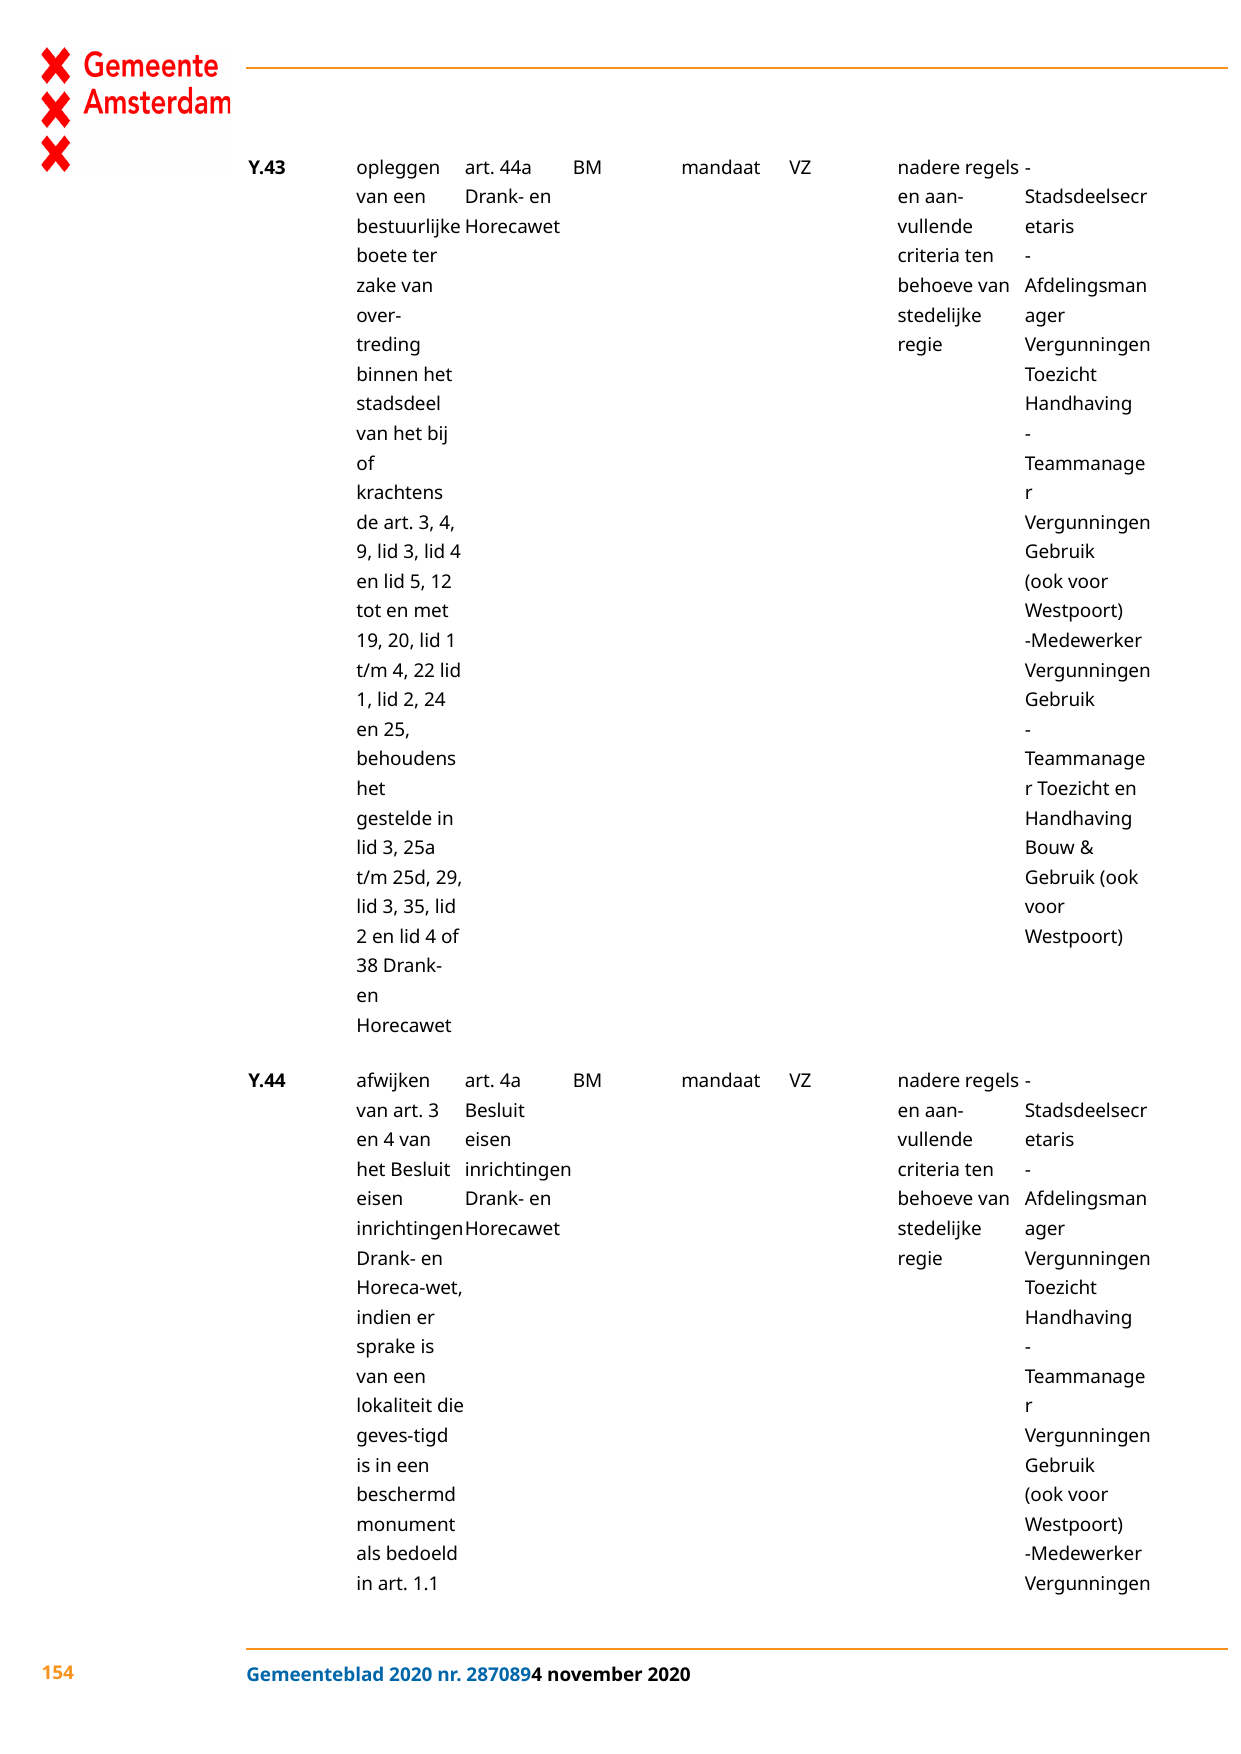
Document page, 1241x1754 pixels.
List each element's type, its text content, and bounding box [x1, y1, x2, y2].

picture [41, 47, 231, 172]
table_cell BM [573, 95, 681, 1038]
table_cell mandaat [681, 1038, 789, 1596]
table_cell art. 4a Besluit eisen inrichtingen Drank- en Horecawet [465, 1038, 573, 1596]
table_cell Y.43 [248, 95, 356, 1038]
table_cell Y.44 [248, 1038, 356, 1596]
table_cell art. 44a Drank- en Horecawet [465, 95, 573, 1038]
table_cell nadere regels en aan-vullende criteria ten behoeve van stedelijke regie [898, 1038, 1024, 1596]
table_cell nadere regels en aan-vullende criteria ten behoeve van stedelijke regie [898, 95, 1024, 1038]
table_cell VZ [789, 95, 897, 1038]
table_cell - Stadsdeelsecretaris - Afdelingsmanager Vergunningen Toezicht Handhaving -Teammanager Vergunningen Gebruik (ook voor Westpoort) -Medewerker Vergunningen [1025, 1038, 1152, 1596]
table_cell afwijken van art. 3 en 4 van het Besluit eisen inrichtingen Drank- en Horeca-wet, indien er sprake is van een lokaliteit die geves-tigd is in een beschermd monument als bedoeld in art. 1.1 [356, 1038, 464, 1596]
table_cell - Stadsdeelsecretaris - Afdelingsmanager Vergunningen Toezicht Handhaving -Teammanager Vergunningen Gebruik (ook voor Westpoort) -Medewerker Vergunningen Gebruik - Teammanager Toezicht en Handhaving Bouw & Gebruik (ook voor Westpoort) [1025, 95, 1152, 1038]
table_cell mandaat [681, 95, 789, 1038]
table_cell BM [573, 1038, 681, 1596]
table_cell opleggen van een bestuurlijke boete ter zake van over-treding binnen het stadsdeel van het bij of krachtens de art. 3, 4, 9, lid 3, lid 4 en lid 5, 12 tot en met 19, 20, lid 1 t/m 4, 22 lid 1, lid 2, 24 en 25, behoudens het gestelde in lid 3, 25a t/m 25d, 29, lid 3, 35, lid 2 en lid 4 of 38 Drank- en Horecawet [356, 95, 464, 1038]
table_cell VZ [789, 1038, 897, 1596]
